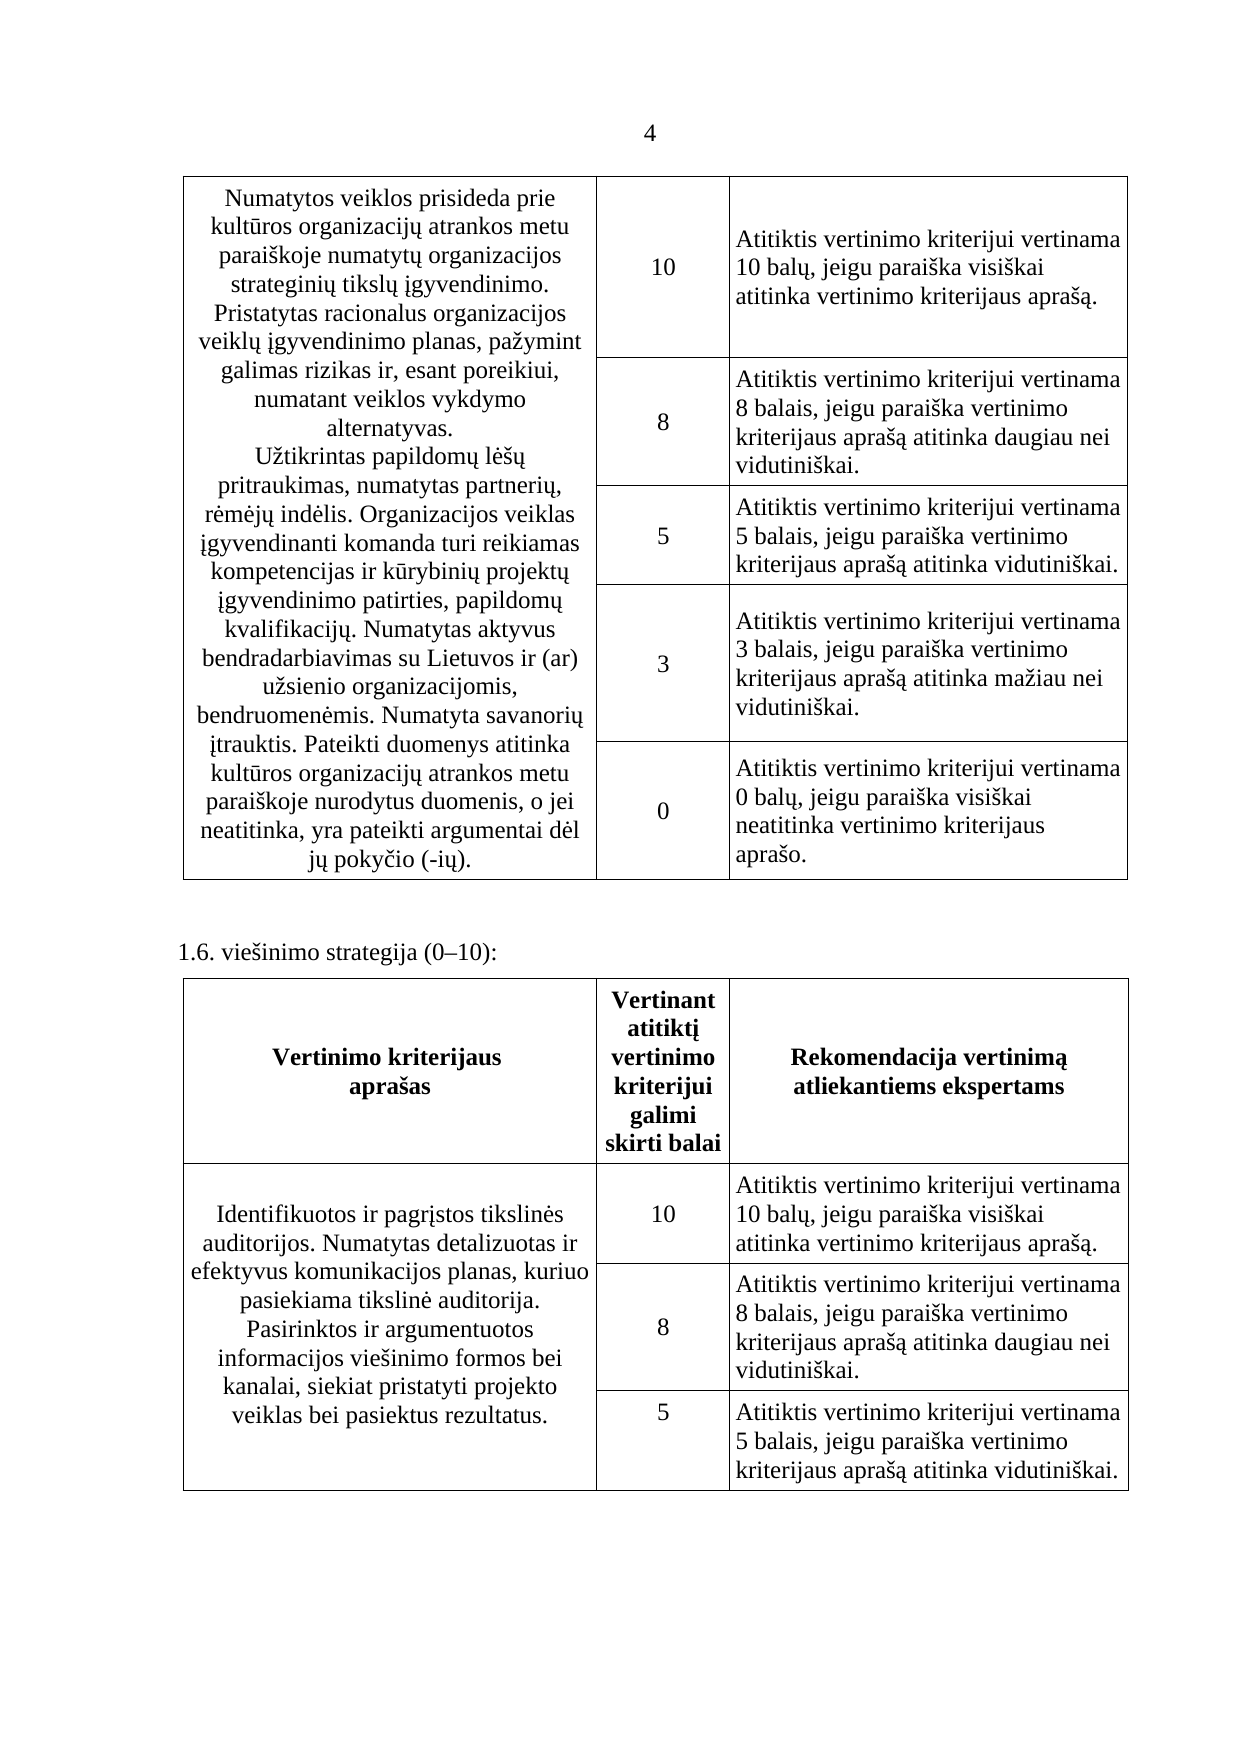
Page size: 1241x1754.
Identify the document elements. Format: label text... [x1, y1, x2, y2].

table_cell Atitiktis vertinimo kriterijui vertinama 8 balais, jeigu paraiška vertinimo kriterijaus aprašą atitinka daugiau nei vidutiniškai. [730, 1264, 1128, 1390]
table_header Vertinimo kriterijaus aprašas [184, 979, 596, 1163]
table_header Rekomendacija vertinimą atliekantiems ekspertams [730, 979, 1128, 1163]
table_cell 8 [597, 1264, 729, 1390]
table_cell 0 [597, 742, 729, 878]
table_cell 8 [597, 358, 729, 485]
table_cell 3 [597, 585, 729, 741]
table_cell Atitiktis vertinimo kriterijui vertinama 10 balų, jeigu paraiška visiškai atitinka vertinimo kriterijaus aprašą. [730, 1164, 1128, 1262]
table_cell Atitiktis vertinimo kriterijui vertinama 10 balų, jeigu paraiška visiškai atitinka vertinimo kriterijaus aprašą. [730, 177, 1127, 357]
table_cell 10 [597, 1164, 729, 1262]
table_cell Atitiktis vertinimo kriterijui vertinama 0 balų, jeigu paraiška visiškai neatitinka vertinimo kriterijaus aprašo. [730, 742, 1127, 878]
table_cell 5 [597, 1391, 729, 1489]
table_cell Identifikuotos ir pagrįstos tikslinės auditorijos. Numatytas detalizuotas ir efektyvus komunikacijos planas, kuriuo pasiekiama tikslinė auditorija. Pasirinktos ir argumentuotos informacijos viešinimo formos bei kanalai, siekiat pristatyti projekto veiklas bei pasiektus rezultatus. [184, 1164, 596, 1489]
table_cell 5 [597, 486, 729, 584]
table_header Vertinant atitiktį vertinimo kriterijui galimi skirti balai [597, 979, 729, 1163]
table_cell Atitiktis vertinimo kriterijui vertinama 3 balais, jeigu paraiška vertinimo kriterijaus aprašą atitinka mažiau nei vidutiniškai. [730, 585, 1127, 741]
text 1.6. viešinimo strategija (0–10): [177, 937, 1122, 966]
table_cell Atitiktis vertinimo kriterijui vertinama 8 balais, jeigu paraiška vertinimo kriterijaus aprašą atitinka daugiau nei vidutiniškai. [730, 358, 1127, 485]
table_cell 10 [597, 177, 729, 357]
table_cell Atitiktis vertinimo kriterijui vertinama 5 balais, jeigu paraiška vertinimo kriterijaus aprašą atitinka vidutiniškai. [730, 486, 1127, 584]
table_cell Numatytos veiklos prisideda prie kultūros organizacijų atrankos metu paraiškoje numatytų organizacijos strateginių tikslų įgyvendinimo. Pristatytas racionalus organizacijos veiklų įgyvendinimo planas, pažymint galimas rizikas ir, esant poreikiui, numatant veiklos vykdymo alternatyvas. Užtikrintas papildomų lėšų pritraukimas, numatytas partnerių, rėmėjų indėlis. Organizacijos veiklas įgyvendinanti komanda turi reikiamas kompetencijas ir kūrybinių projektų įgyvendinimo patirties, papildomų kvalifikacijų. Numatytas aktyvus bendradarbiavimas su Lietuvos ir (ar) užsienio organizacijomis, bendruomenėmis. Numatyta savanorių įtrauktis. Pateikti duomenys atitinka kultūros organizacijų atrankos metu paraiškoje nurodytus duomenis, o jei neatitinka, yra pateikti argumentai dėl jų pokyčio (-ių). [184, 177, 596, 878]
table_cell Atitiktis vertinimo kriterijui vertinama 5 balais, jeigu paraiška vertinimo kriterijaus aprašą atitinka vidutiniškai. [730, 1391, 1128, 1489]
